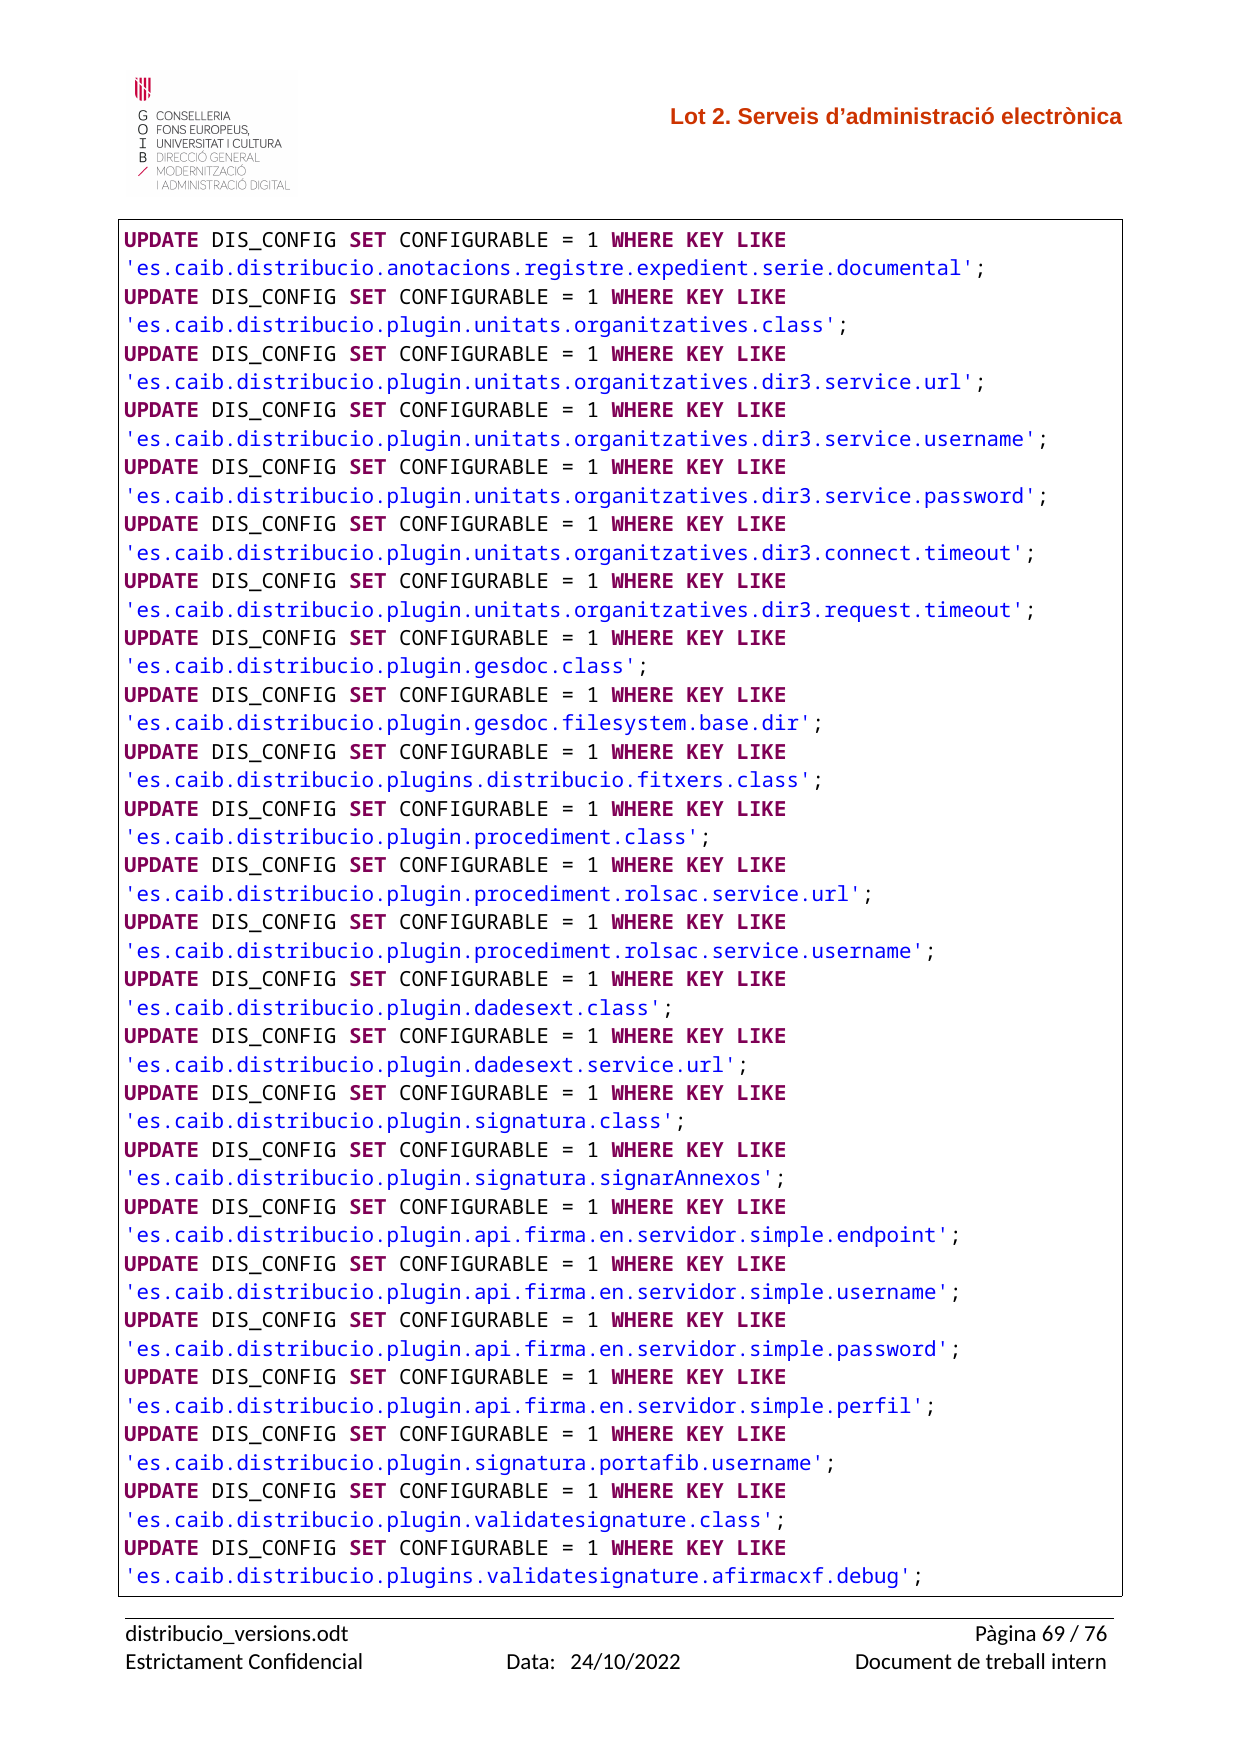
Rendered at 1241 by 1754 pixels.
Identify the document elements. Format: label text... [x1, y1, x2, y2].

picture [126, 70, 299, 197]
table_header UPDATE DIS_CONFIG SET CONFIGURABLE = 1 WHERE KEY LIKE 'es.caib.distribucio.anotacions.registre.expedient.serie.documental'; UPDATE DIS_CONFIG SET CONFIGURABLE = 1 WHERE KEY LIKE 'es.caib.distribucio.plugin.unitats.organitzatives.class'; UPDATE DIS_CONFIG SET CONFIGURABLE = 1 WHERE KEY LIKE 'es.caib.distribucio.plugin.unitats.organitzatives.dir3.service.url'; UPDATE DIS_CONFIG SET CONFIGURABLE = 1 WHERE KEY LIKE 'es.caib.distribucio.plugin.unitats.organitzatives.dir3.service.username'; UPDATE DIS_CONFIG SET CONFIGURABLE = 1 WHERE KEY LIKE 'es.caib.distribucio.plugin.unitats.organitzatives.dir3.service.password'; UPDATE DIS_CONFIG SET CONFIGURABLE = 1 WHERE KEY LIKE 'es.caib.distribucio.plugin.unitats.organitzatives.dir3.connect.timeout'; UPDATE DIS_CONFIG SET CONFIGURABLE = 1 WHERE KEY LIKE 'es.caib.distribucio.plugin.unitats.organitzatives.dir3.request.timeout'; UPDATE DIS_CONFIG SET CONFIGURABLE = 1 WHERE KEY LIKE 'es.caib.distribucio.plugin.gesdoc.class'; UPDATE DIS_CONFIG SET CONFIGURABLE = 1 WHERE KEY LIKE 'es.caib.distribucio.plugin.gesdoc.filesystem.base.dir'; UPDATE DIS_CONFIG SET CONFIGURABLE = 1 WHERE KEY LIKE 'es.caib.distribucio.plugins.distribucio.fitxers.class'; UPDATE DIS_CONFIG SET CONFIGURABLE = 1 WHERE KEY LIKE 'es.caib.distribucio.plugin.procediment.class'; UPDATE DIS_CONFIG SET CONFIGURABLE = 1 WHERE KEY LIKE 'es.caib.distribucio.plugin.procediment.rolsac.service.url'; UPDATE DIS_CONFIG SET CONFIGURABLE = 1 WHERE KEY LIKE 'es.caib.distribucio.plugin.procediment.rolsac.service.username'; UPDATE DIS_CONFIG SET CONFIGURABLE = 1 WHERE KEY LIKE 'es.caib.distribucio.plugin.dadesext.class'; UPDATE DIS_CONFIG SET CONFIGURABLE = 1 WHERE KEY LIKE 'es.caib.distribucio.plugin.dadesext.service.url'; UPDATE DIS_CONFIG SET CONFIGURABLE = 1 WHERE KEY LIKE 'es.caib.distribucio.plugin.signatura.class'; UPDATE DIS_CONFIG SET CONFIGURABLE = 1 WHERE KEY LIKE 'es.caib.distribucio.plugin.signatura.signarAnnexos'; UPDATE DIS_CONFIG SET CONFIGURABLE = 1 WHERE KEY LIKE 'es.caib.distribucio.plugin.api.firma.en.servidor.simple.endpoint'; UPDATE DIS_CONFIG SET CONFIGURABLE = 1 WHERE KEY LIKE 'es.caib.distribucio.plugin.api.firma.en.servidor.simple.username'; UPDATE DIS_CONFIG SET CONFIGURABLE = 1 WHERE KEY LIKE 'es.caib.distribucio.plugin.api.firma.en.servidor.simple.password'; UPDATE DIS_CONFIG SET CONFIGURABLE = 1 WHERE KEY LIKE 'es.caib.distribucio.plugin.api.firma.en.servidor.simple.perfil'; UPDATE DIS_CONFIG SET CONFIGURABLE = 1 WHERE KEY LIKE 'es.caib.distribucio.plugin.signatura.portafib.username'; UPDATE DIS_CONFIG SET CONFIGURABLE = 1 WHERE KEY LIKE 'es.caib.distribucio.plugin.validatesignature.class'; UPDATE DIS_CONFIG SET CONFIGURABLE = 1 WHERE KEY LIKE 'es.caib.distribucio.plugins.validatesignature.afirmacxf.debug'; [119, 220, 1122, 1596]
